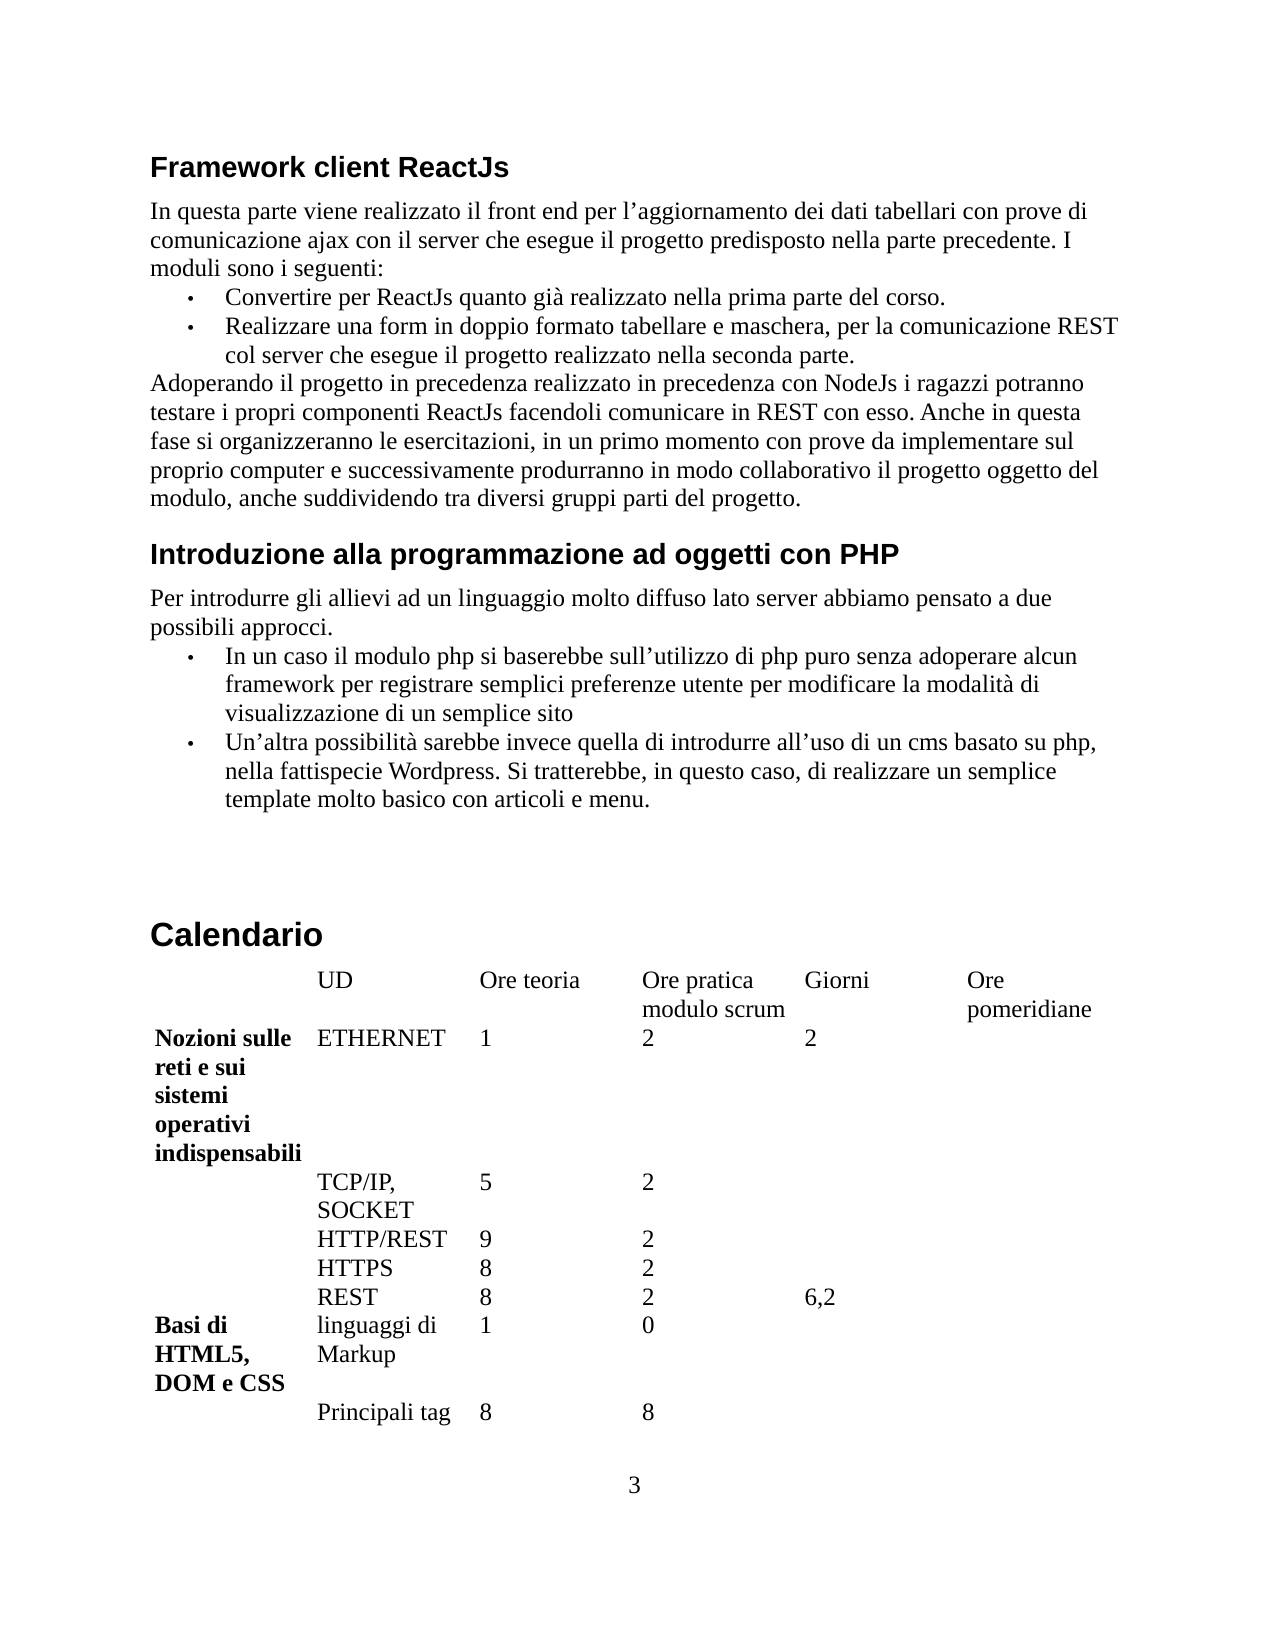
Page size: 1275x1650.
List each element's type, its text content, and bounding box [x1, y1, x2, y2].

text In questa parte viene realizzato il front end per l’aggiornamento dei dati tabellari con prove di comunicazione ajax con il server che esegue il progetto predisposto nella parte precedente. I moduli sono i seguenti: [150, 196, 1125, 282]
table_cell [150, 1253, 312, 1282]
table_cell 8 [475, 1282, 637, 1311]
table_header Ore teoria [475, 966, 637, 1023]
table_cell 2 [800, 1023, 962, 1167]
list In un caso il modulo php si baserebbe sull’utilizzo di php puro senza adoperare alcun framework per registrare semplici preferenze utente per modificare la modalità di visualizzazione di un semplice sito [187, 641, 1125, 727]
table_cell 8 [475, 1253, 637, 1282]
table_cell [800, 1397, 962, 1426]
list Un’altra possibilità sarebbe invece quella di introdurre all’uso di un cms basato su php, nella fattispecie Wordpress. Si tratterebbe, in questo caso, di realizzare un semplice template molto basico con articoli e menu. [187, 727, 1125, 813]
table_header Ore pratica modulo scrum [638, 966, 800, 1023]
table_cell linguaggi di Markup [313, 1311, 475, 1397]
table_cell [150, 1397, 312, 1426]
table_cell [963, 1253, 1125, 1282]
table_cell [963, 1023, 1125, 1167]
table_cell 8 [475, 1397, 637, 1426]
table_cell ETHERNET [313, 1023, 475, 1167]
table_cell 2 [638, 1023, 800, 1167]
table_header Ore pomeridiane [963, 966, 1125, 1023]
table_cell 2 [638, 1224, 800, 1253]
table_cell 1 [475, 1023, 637, 1167]
table_cell REST [313, 1282, 475, 1311]
table_header Giorni [800, 966, 962, 1023]
table_cell [150, 1224, 312, 1253]
text Per introdurre gli allievi ad un linguaggio molto diffuso lato server abbiamo pensato a due possibili approcci. [150, 583, 1125, 641]
table_cell [800, 1224, 962, 1253]
table_cell 2 [638, 1167, 800, 1224]
table_cell 1 [475, 1311, 637, 1397]
table_cell Principali tag [313, 1397, 475, 1426]
table_cell [150, 1282, 312, 1311]
table_cell HTTPS [313, 1253, 475, 1282]
table_cell 2 [638, 1253, 800, 1282]
subtitle Calendario [150, 914, 1125, 953]
table_cell TCP/IP, SOCKET [313, 1167, 475, 1224]
table_header UD [313, 966, 475, 1023]
subtitle Framework client ReactJs [150, 150, 1125, 183]
table_cell 8 [638, 1397, 800, 1426]
table_header [150, 966, 312, 1023]
table_cell [150, 1167, 312, 1224]
table_cell [963, 1167, 1125, 1224]
table_cell 6,2 [800, 1282, 962, 1311]
table_cell [800, 1253, 962, 1282]
table_cell 9 [475, 1224, 637, 1253]
table_cell 0 [638, 1311, 800, 1397]
subtitle Introduzione alla programmazione ad oggetti con PHP [150, 537, 1125, 571]
table_cell [963, 1282, 1125, 1311]
table_cell [963, 1397, 1125, 1426]
table_cell [800, 1167, 962, 1224]
table_cell [963, 1224, 1125, 1253]
table_cell 2 [638, 1282, 800, 1311]
table_cell Basi di HTML5, DOM e CSS [150, 1311, 312, 1397]
table_cell 5 [475, 1167, 637, 1224]
list Convertire per ReactJs quanto già realizzato nella prima parte del corso. [187, 282, 1125, 311]
table_cell Nozioni sulle reti e sui sistemi operativi indispensabili [150, 1023, 312, 1167]
list Realizzare una form in doppio formato tabellare e maschera, per la comunicazione REST col server che esegue il progetto realizzato nella seconda parte. [187, 311, 1125, 368]
table_cell [963, 1311, 1125, 1397]
table_cell HTTP/REST [313, 1224, 475, 1253]
table_cell [800, 1311, 962, 1397]
text Adoperando il progetto in precedenza realizzato in precedenza con NodeJs i ragazzi potranno testare i propri componenti ReactJs facendoli comunicare in REST con esso. Anche in questa fase si organizzeranno le esercitazioni, in un primo momento con prove da implementare sul proprio computer e successivamente produrranno in modo collaborativo il progetto oggetto del modulo, anche suddividendo tra diversi gruppi parti del progetto. [150, 368, 1125, 512]
